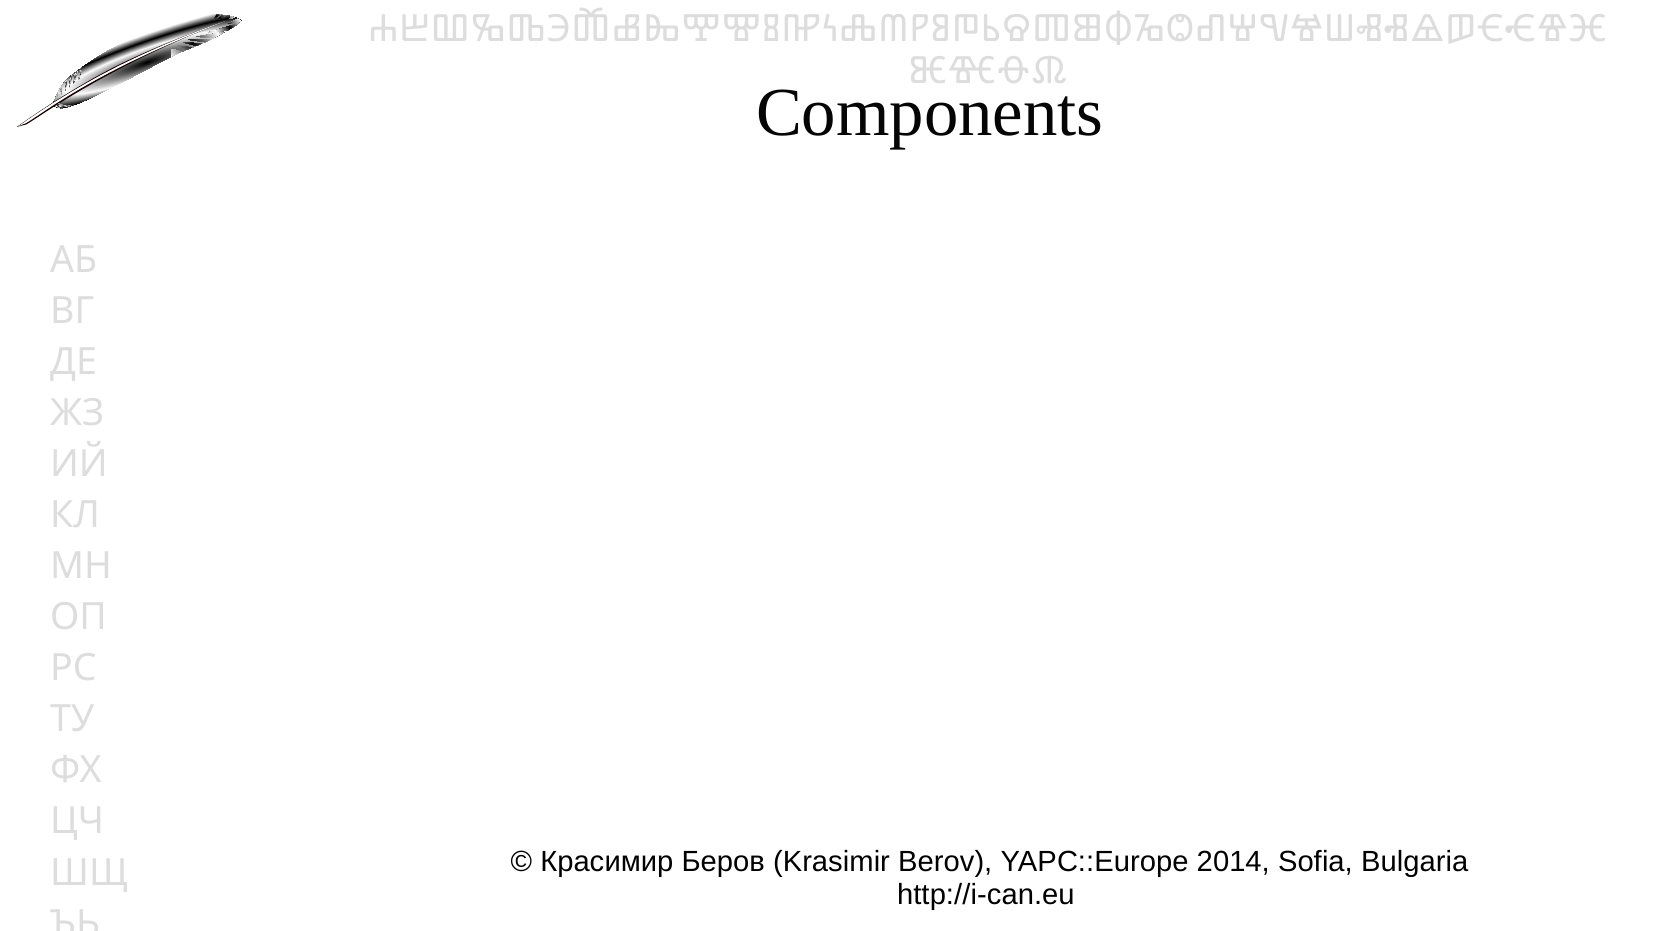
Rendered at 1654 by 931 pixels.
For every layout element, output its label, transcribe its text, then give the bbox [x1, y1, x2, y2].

title Components [265, 35, 1595, 189]
